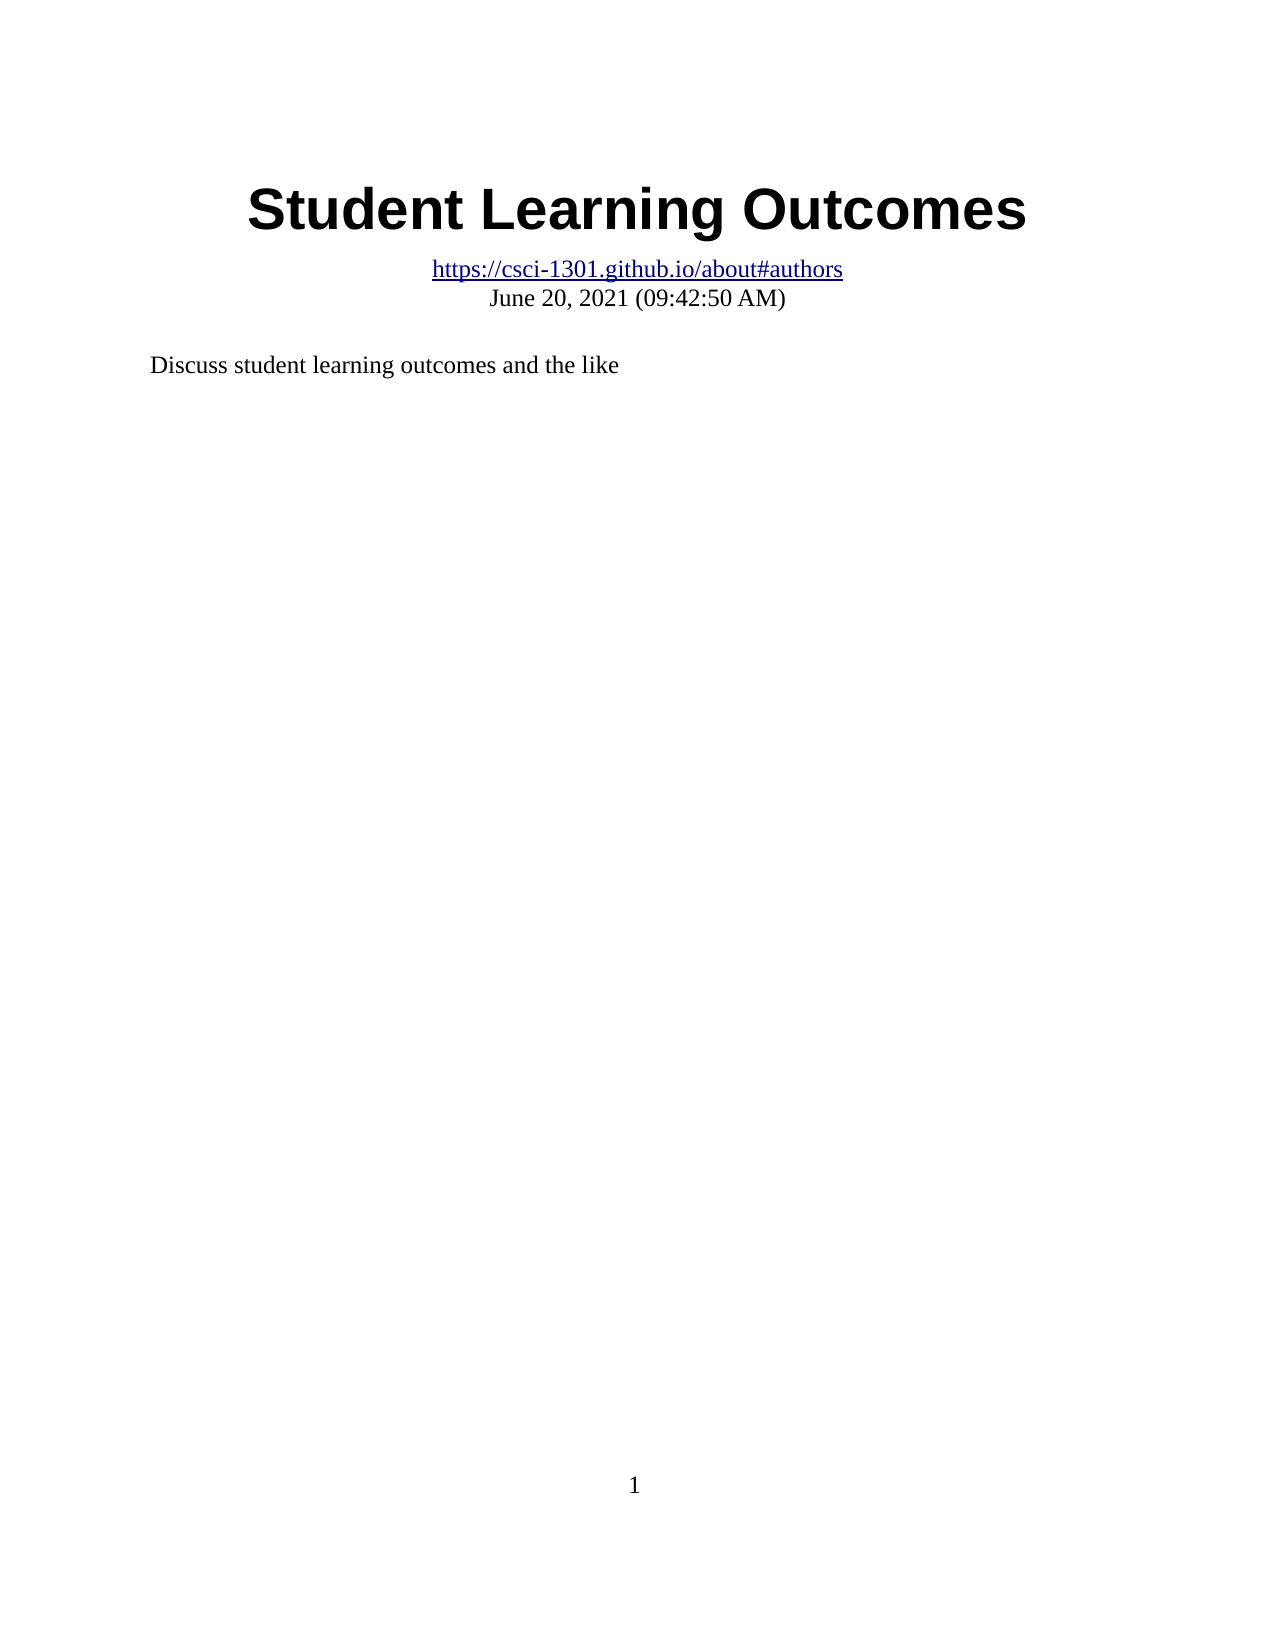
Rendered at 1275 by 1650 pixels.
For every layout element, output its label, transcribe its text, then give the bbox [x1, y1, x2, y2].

text June 20, 2021 (09:42:50 AM) [150, 283, 1125, 312]
text https://csci-1301.github.io/about#authors [150, 254, 1125, 283]
text Discuss student learning outcomes and the like [150, 350, 1125, 378]
title Student Learning Outcomes [150, 175, 1125, 242]
